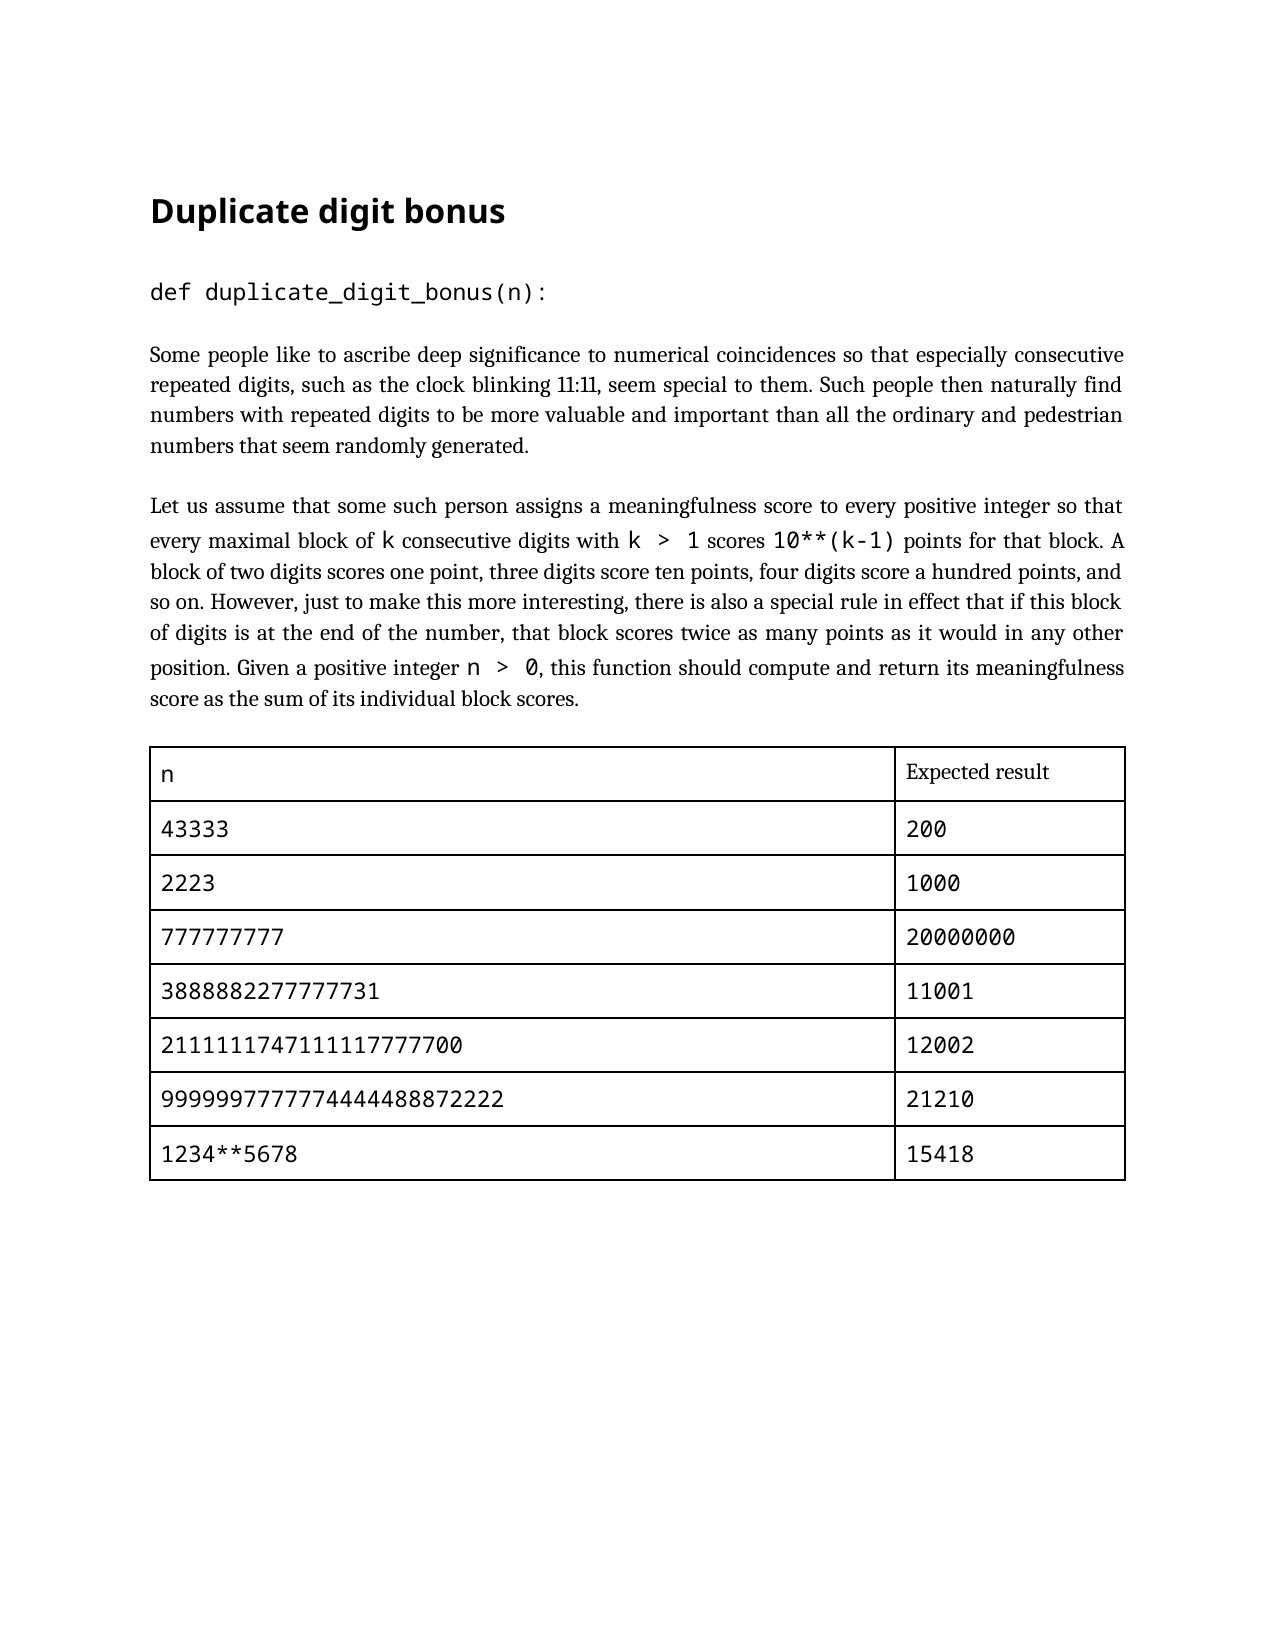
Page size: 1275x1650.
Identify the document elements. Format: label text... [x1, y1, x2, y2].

table_cell 43333 [151, 802, 894, 854]
text Some people like to ascribe deep significance to numerical coincidences so that especially consecutive repeated digits, such as the clock blinking 11:11, seem special to them. Such people then naturally find numbers with repeated digits to be more valuable and important than all the ordinary and pedestrian numbers that seem randomly generated. [150, 342, 1125, 459]
subtitle Duplicate digit bonus [150, 187, 1125, 233]
table_cell 20000000 [896, 911, 1124, 963]
table_cell 9999997777774444488872222 [151, 1073, 894, 1125]
table_cell 3888882277777731 [151, 965, 894, 1017]
table_cell 1000 [896, 856, 1124, 908]
table_cell 2111111747111117777700 [151, 1019, 894, 1071]
text Let us assume that some such person assigns a meaningfulness score to every positive integer so that every maximal block of k consecutive digits with k > 1 scores 10**(k-1) points for that block. A block of two digits scores one point, three digits score ten points, four digits score a hundred points, and so on. However, just to make this more interesting, there is also a special rule in effect that if this block of digits is at the end of the number, that block scores twice as many points as it would in any other position. Given a positive integer n > 0, this function should compute and return its meaningfulness score as the sum of its individual block scores. [150, 493, 1125, 712]
table_cell 200 [896, 802, 1124, 854]
table_cell 21210 [896, 1073, 1124, 1125]
table_cell 11001 [896, 965, 1124, 1017]
table_cell 1234**5678 [151, 1127, 894, 1179]
table_cell 2223 [151, 856, 894, 908]
table_cell 12002 [896, 1019, 1124, 1071]
table_header Expected result [896, 748, 1124, 800]
table_cell 15418 [896, 1127, 1124, 1179]
table_header n [151, 748, 894, 800]
text def duplicate_digit_bonus(n): [150, 276, 1125, 307]
table_cell 777777777 [151, 911, 894, 963]
